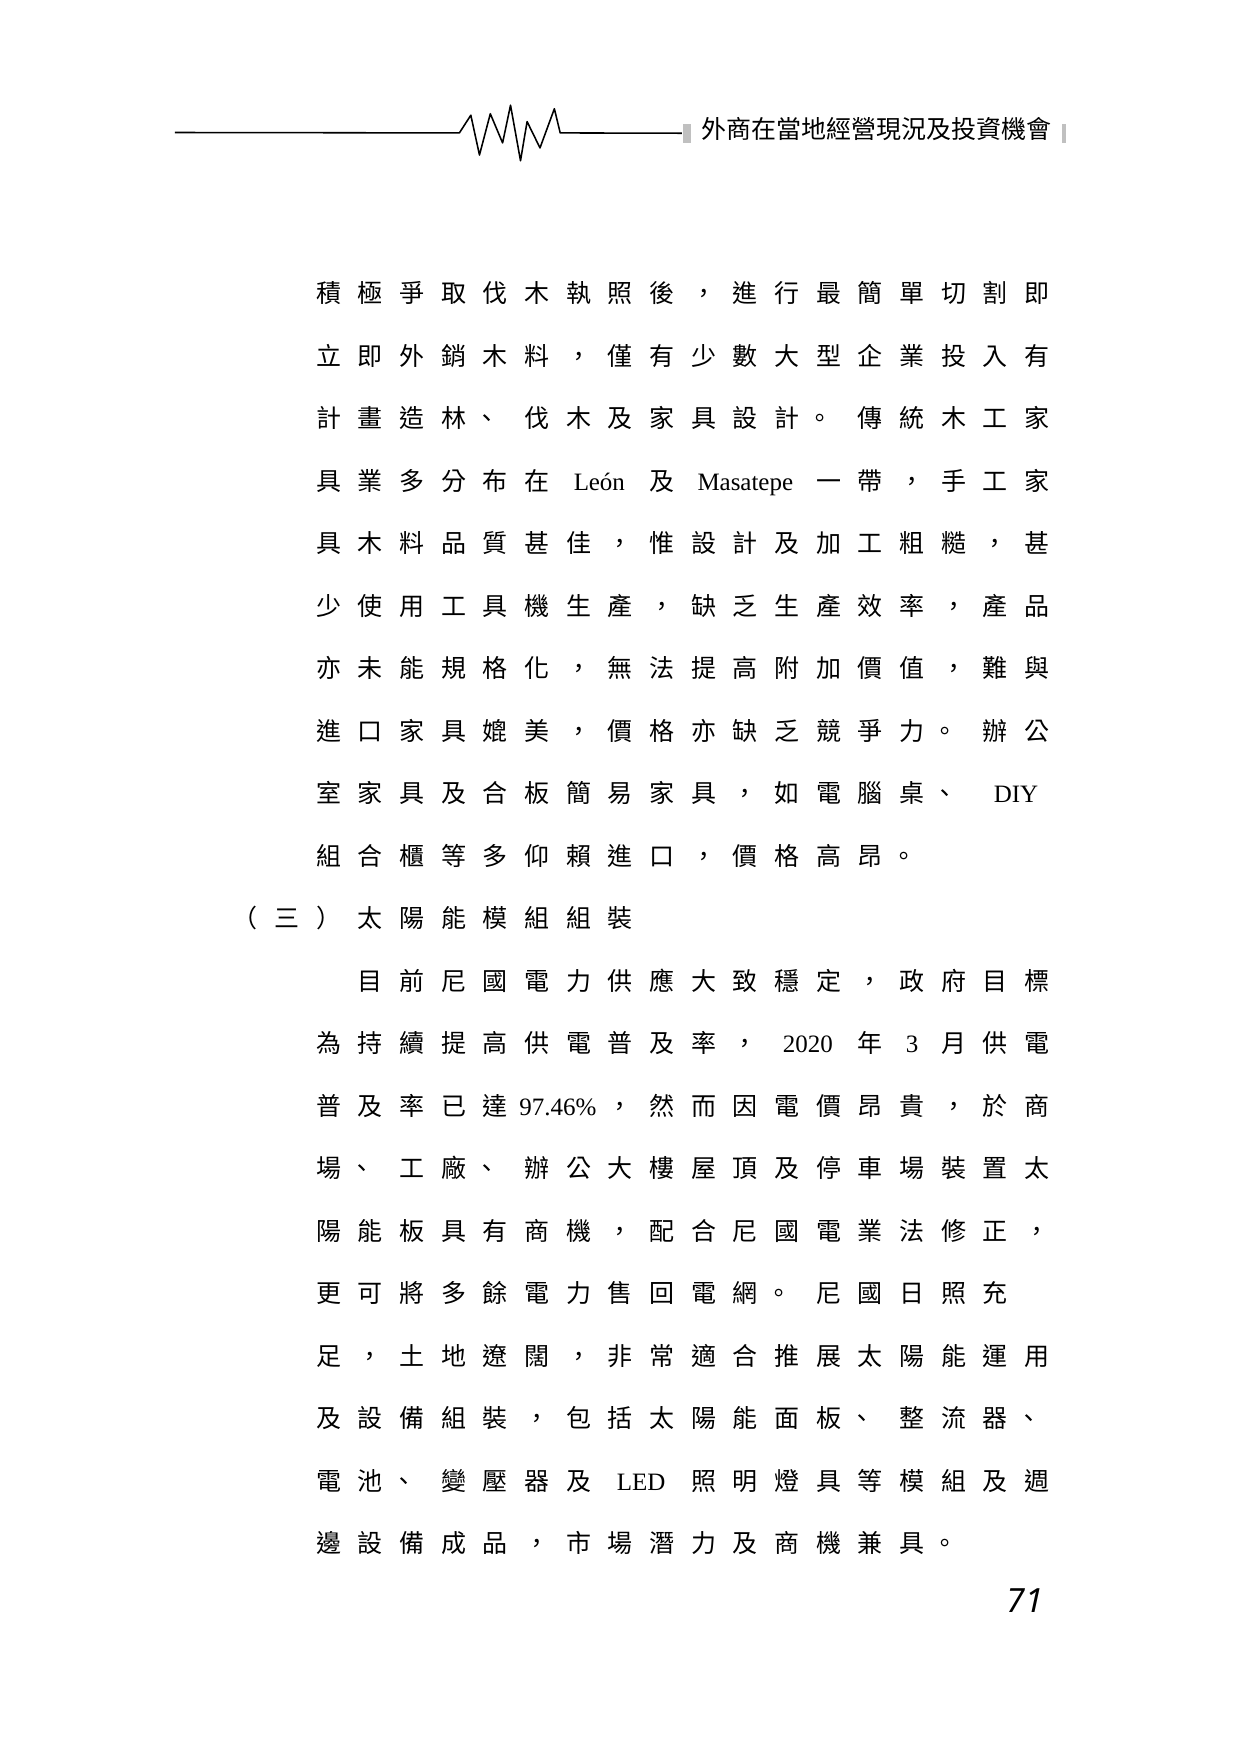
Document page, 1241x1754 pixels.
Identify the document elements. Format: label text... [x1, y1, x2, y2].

text 積極爭取伐木執照後，進行最簡單切割即立即外銷木料，僅有少數大型企業投入有計畫造林、伐木及家具設計。傳統木工家具業多分布在León及Masatepe一帶，手工家具木料品質甚佳，惟設計及加工粗糙，甚少使用工具機生產，缺乏生產效率，產品亦未能規格化，無法提高附加價值，難與進口家具媲美，價格亦缺乏競爭力。辦公室家具及合板簡易家具，如電腦桌、DIY組合櫃等多仰賴進口，價格高昂。 [281, 250, 1058, 875]
text 目前尼國電力供應大致穩定，政府目標為持續提高供電普及率，2020年3月供電普及率已達97.46%，然而因電價昂貴，於商場、工廠、辦公大樓屋頂及停車場裝置太陽能板具有商機，配合尼國電業法修正，更可將多餘電力售回電網。尼國日照充足，土地遼闊，非常適合推展太陽能運用及設備組裝，包括太陽能面板、整流器、電池、變壓器及LED照明燈具等模組及週邊設備成品，市場潛力及商機兼具。 [281, 938, 1058, 1563]
text （三）太陽能模組組裝 [207, 875, 1058, 938]
